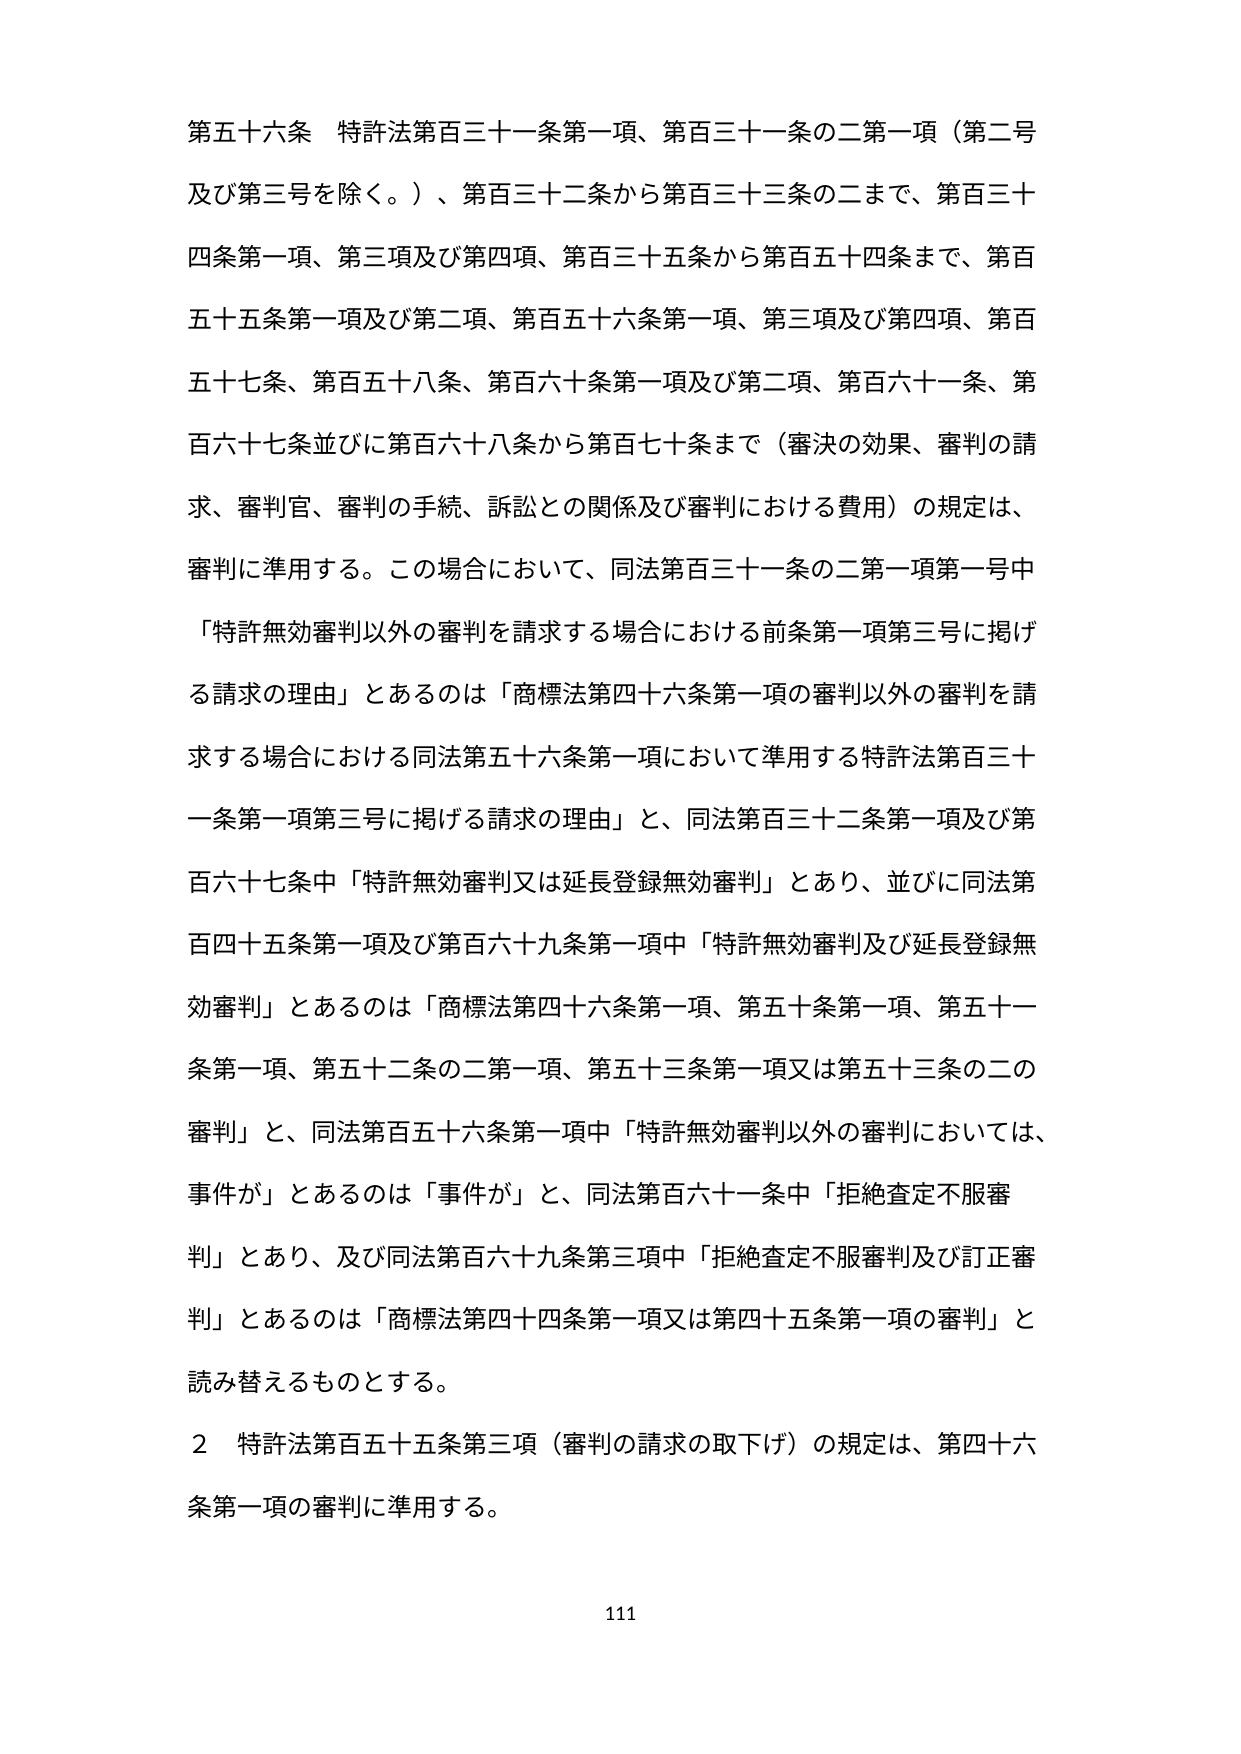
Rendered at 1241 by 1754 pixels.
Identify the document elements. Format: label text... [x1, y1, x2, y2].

text ２ 特許法第百五十五条第三項（審判の請求の取下げ）の規定は、第四十六条第一項の審判に準用する。 [187, 1401, 1053, 1526]
text 第五十六条 特許法第百三十一条第一項、第百三十一条の二第一項（第二号及び第三号を除く。）、第百三十二条から第百三十三条の二まで、第百三十四条第一項、第三項及び第四項、第百三十五条から第百五十四条まで、第百五十五条第一項及び第二項、第百五十六条第一項、第三項及び第四項、第百五十七条、第百五十八条、第百六十条第一項及び第二項、第百六十一条、第百六十七条並びに第百六十八条から第百七十条まで（審決の効果、審判の請求、審判官、審判の手続、訴訟との関係及び審判における費用）の規定は、審判に準用する。この場合において、同法第百三十一条の二第一項第一号中「特許無効審判以外の審判を請求する場合における前条第一項第三号に掲げる請求の理由」とあるのは「商標法第四十六条第一項の審判以外の審判を請求する場合における同法第五十六条第一項において準用する特許法第百三十一条第一項第三号に掲げる請求の理由」と、同法第百三十二条第一項及び第百六十七条中「特許無効審判又は延長登録無効審判」とあり、並びに同法第百四十五条第一項及び第百六十九条第一項中「特許無効審判及び延長登録無効審判」とあるのは「商標法第四十六条第一項、第五十条第一項、第五十一条第一項、第五十二条の二第一項、第五十三条第一項又は第五十三条の二の審判」と、同法第百五十六条第一項中「特許無効審判以外の審判においては、事件が」とあるのは「事件が」と、同法第百六十一条中「拒絶査定不服審判」とあり、及び同法第百六十九条第三項中「拒絶査定不服審判及び訂正審判」とあるのは「商標法第四十四条第一項又は第四十五条第一項の審判」と読み替えるものとする。 [187, 89, 1053, 1401]
